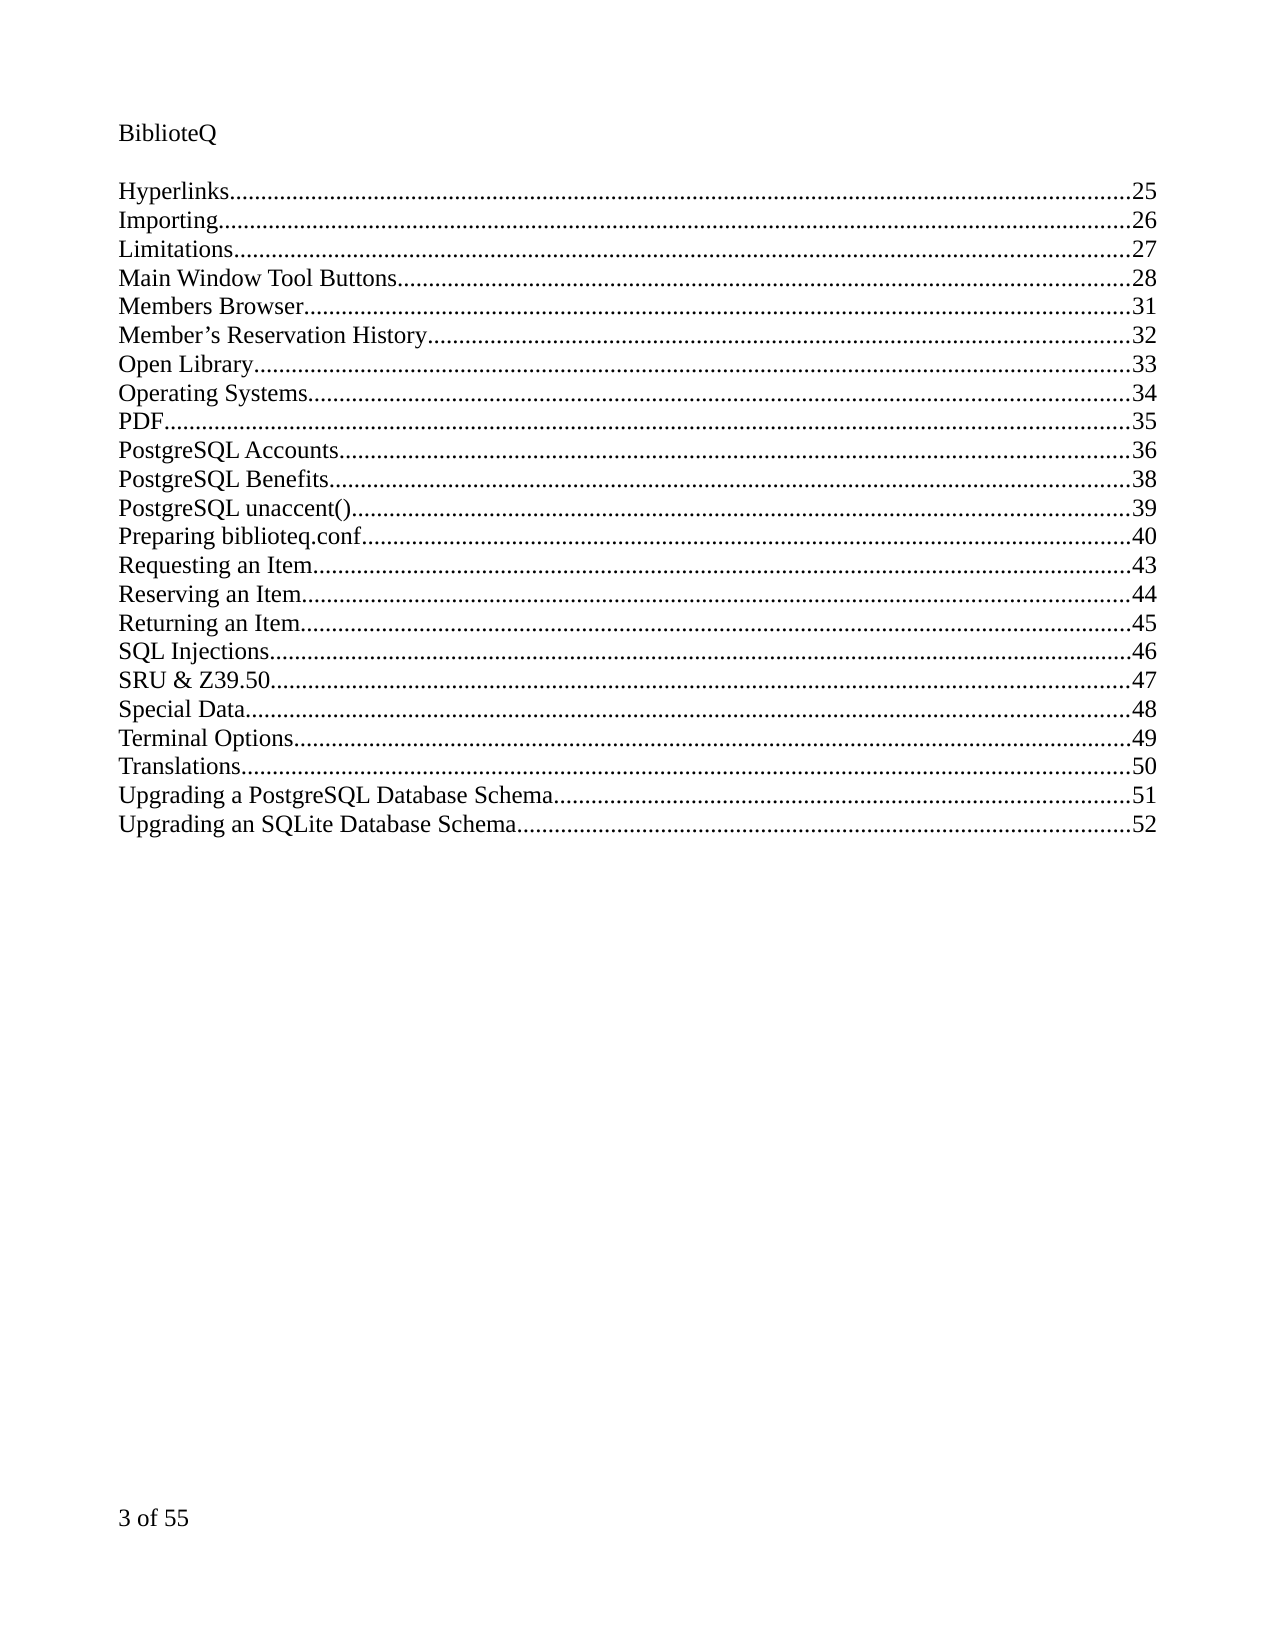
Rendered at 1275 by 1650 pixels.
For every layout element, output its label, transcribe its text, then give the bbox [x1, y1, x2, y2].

text Preparing biblioteq.conf 40 [118, 521, 1157, 550]
text Members Browser 31 [118, 291, 1157, 320]
text SQL Injections 46 [118, 636, 1157, 665]
text Importing 26 [118, 205, 1157, 234]
text Terminal Options 49 [118, 723, 1157, 751]
text Returning an Item 45 [118, 608, 1157, 636]
text Reserving an Item 44 [118, 579, 1157, 608]
text SRU & Z39.50 47 [118, 665, 1157, 694]
text Operating Systems 34 [118, 378, 1157, 406]
text PostgreSQL Benefits 38 [118, 464, 1157, 493]
text Special Data 48 [118, 694, 1157, 723]
text PostgreSQL Accounts 36 [118, 435, 1157, 464]
text Main Window Tool Buttons 28 [118, 263, 1157, 291]
text Limitations 27 [118, 234, 1157, 263]
text Member’s Reservation History 32 [118, 320, 1157, 349]
text Open Library 33 [118, 349, 1157, 378]
text PostgreSQL unaccent() 39 [118, 493, 1157, 521]
text PDF 35 [118, 406, 1157, 435]
text Hyperlinks 25 [118, 176, 1157, 205]
text Upgrading an SQLite Database Schema 52 [118, 809, 1157, 838]
text Translations 50 [118, 751, 1157, 780]
text Requesting an Item 43 [118, 550, 1157, 579]
text Upgrading a PostgreSQL Database Schema 51 [118, 780, 1157, 809]
